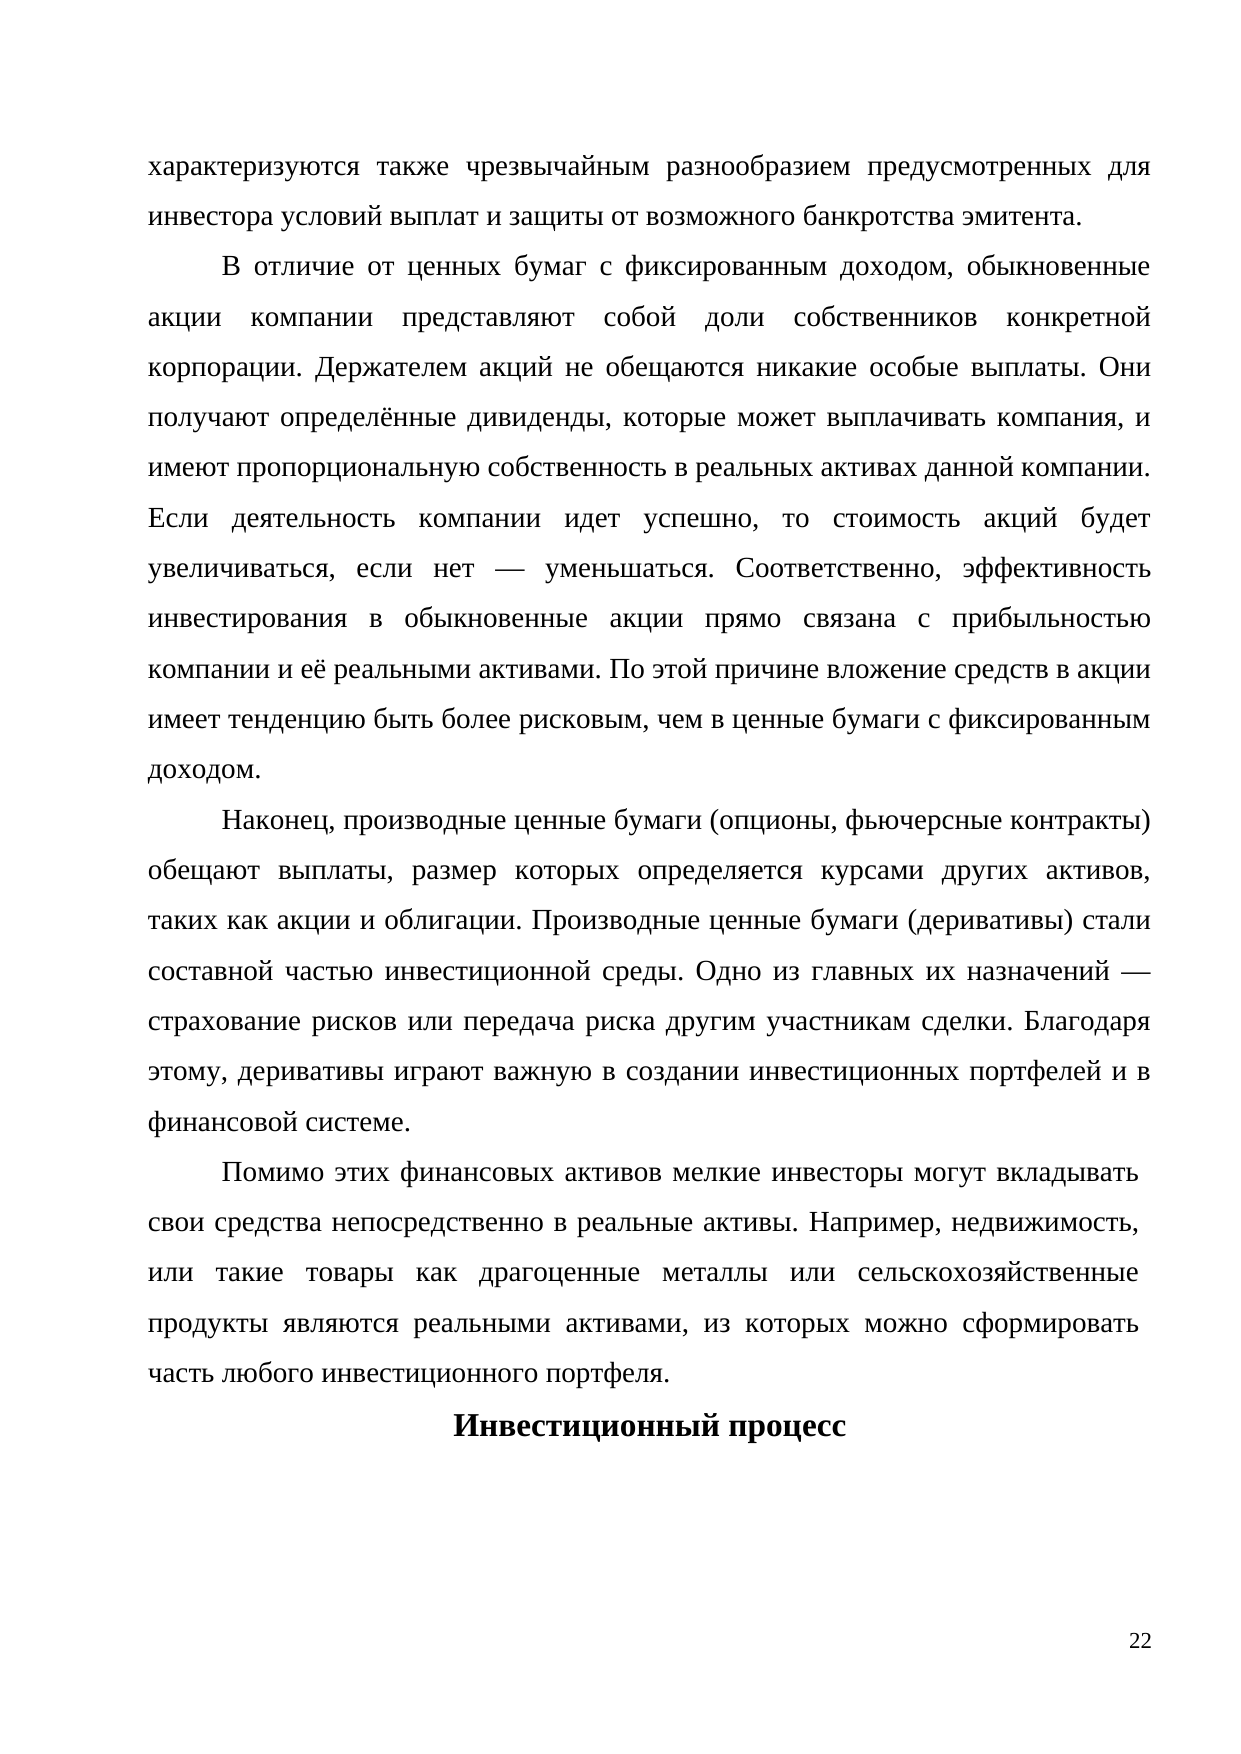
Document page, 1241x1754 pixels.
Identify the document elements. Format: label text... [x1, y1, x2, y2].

text В отличие от ценных бумаг с фиксированным доходом, обыкновенные акции компании представляют собой доли собственников конкретной корпорации. Держателем акций не обещаются никакие особые выплаты. Они получают определённые дивиденды, которые может выплачивать компания, и имеют пропорциональную собственность в реальных активах данной компании. Если деятельность компании идет успешно, то стоимость акций будет увеличиваться, если нет — уменьшаться. Соответственно, эффективность инвестирования в обыкновенные акции прямо связана с прибыльностью компании и её реальными активами. По этой причине вложение средств в акции имеет тенденцию быть более рисковым, чем в ценные бумаги с фиксированным доходом. [148, 248, 1152, 785]
subtitle Инвестиционный процесс [148, 1406, 1152, 1444]
text Наконец, производные ценные бумаги (опционы, фьючерсные контракты) обещают выплаты, размер которых определяется курсами других активов, таких как акции и облигации. Производные ценные бумаги (деривативы) стали составной частью инвестиционной среды. Одно из главных их назначений — страхование рисков или передача риска другим участникам сделки. Благодаря этому, деривативы играют важную в создании инвестиционных портфелей и в финансовой системе. [148, 802, 1152, 1137]
text Помимо этих финансовых активов мелкие инвесторы могут вкладывать свои средства непосредственно в реальные активы. Например, недвижимость, или такие товары как драгоценные металлы или сельскохозяйственные продукты являются реальными активами, из которых можно сформировать часть любого инвестиционного портфеля. [148, 1154, 1140, 1389]
text характеризуются также чрезвычайным разнообразием предусмотренных для инвестора условий выплат и защиты от возможного банкротства эмитента. [148, 148, 1152, 232]
